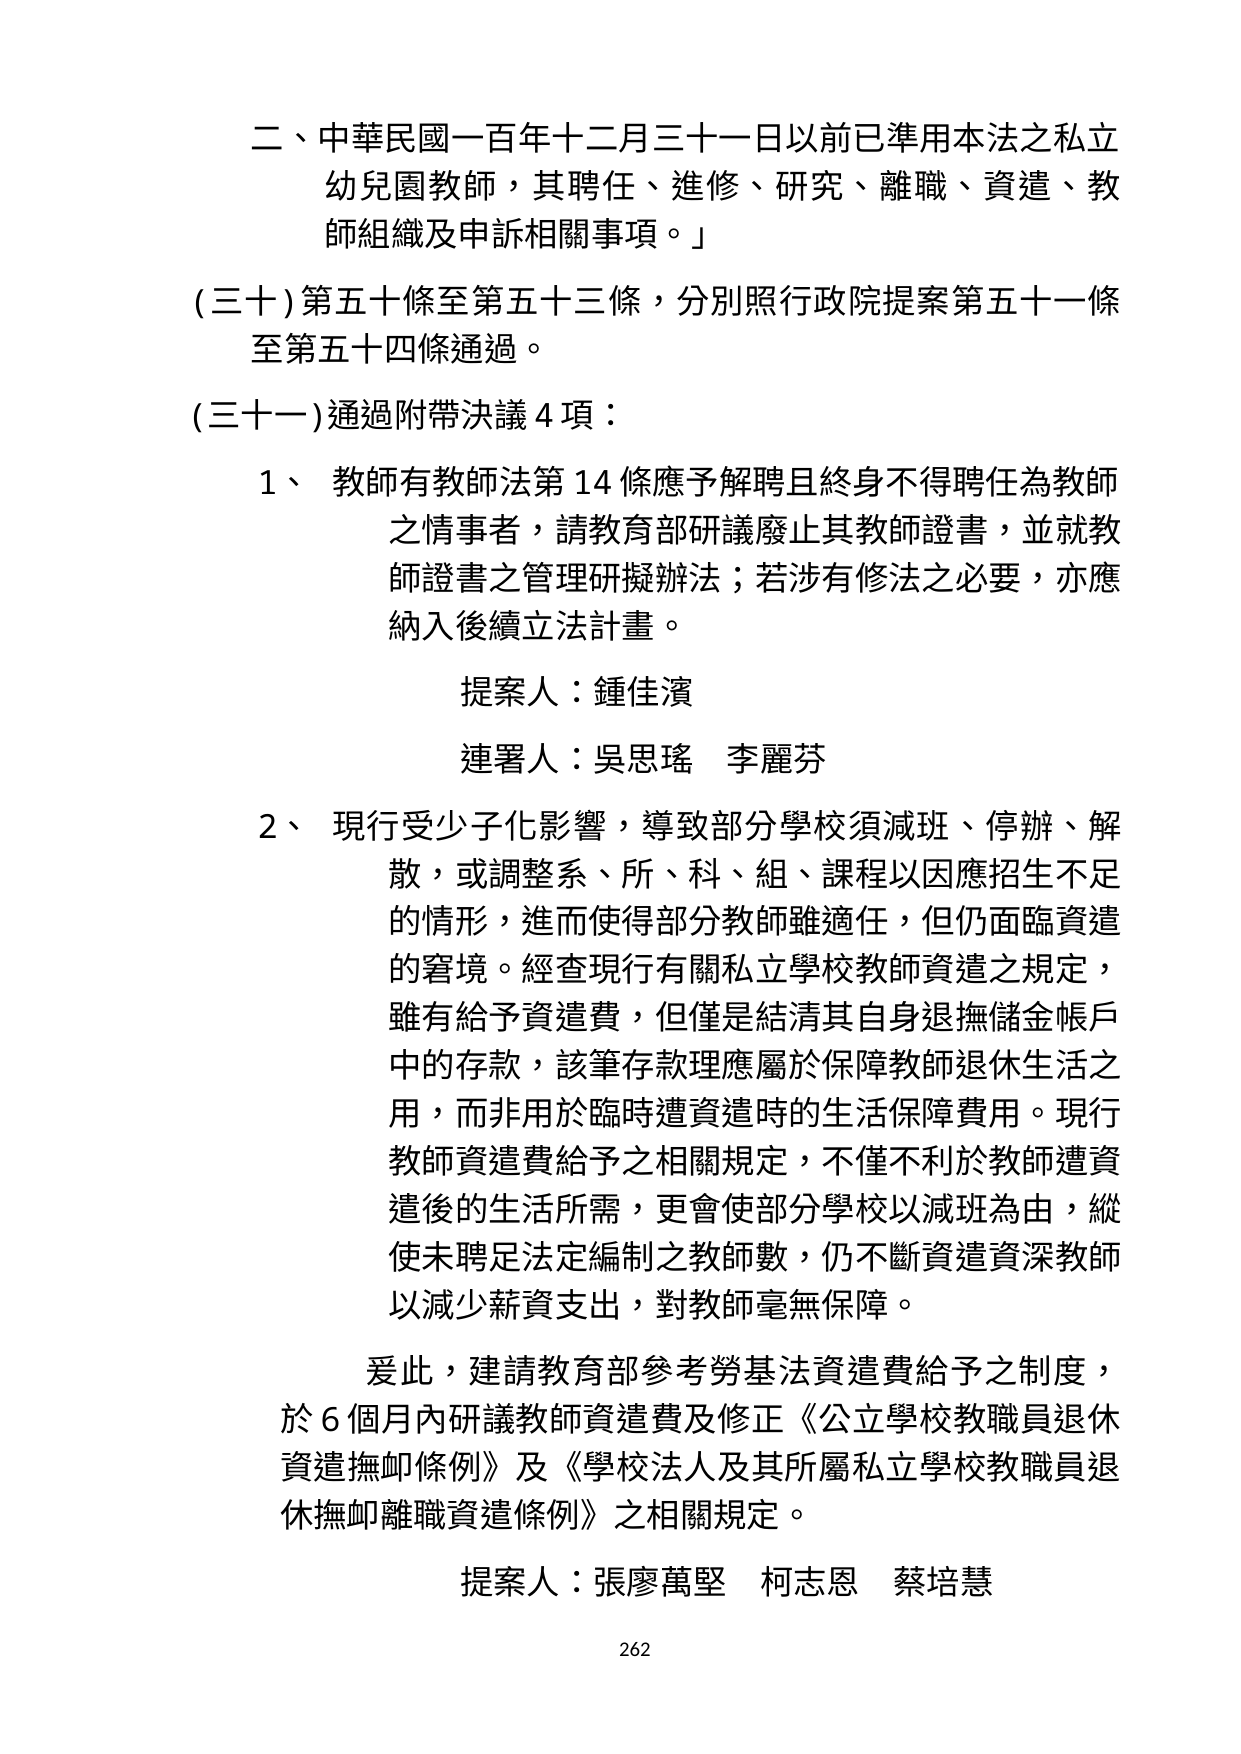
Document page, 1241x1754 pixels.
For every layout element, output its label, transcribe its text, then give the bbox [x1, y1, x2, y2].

text (三十)第五十條至第五十三條，分別照行政院提案第五十一條至第五十四條通過。 [147, 275, 1122, 371]
list 現行受少子化影響，導致部分學校須減班、停辦、解散，或調整系、所、科、組、課程以因應招生不足的情形，進而使得部分教師雖適任，但仍面臨資遣的窘境。經查現行有關私立學校教師資遣之規定，雖有給予資遣費，但僅是結清其自身退撫儲金帳戶中的存款，該筆存款理應屬於保障教師退休生活之用，而非用於臨時遭資遣時的生活保障費用。現行教師資遣費給予之相關規定，不僅不利於教師遭資遣後的生活所需，更會使部分學校以減班為由，縱使未聘足法定編制之教師數，仍不斷資遣資深教師以減少薪資支出，對教師毫無保障。 [257, 800, 1122, 1327]
text 提案人：鍾佳濱 [460, 666, 1122, 714]
text (三十一)通過附帶決議4項： [147, 389, 1122, 437]
list 教師有教師法第14條應予解聘且終身不得聘任為教師之情事者，請教育部研議廢止其教師證書，並就教師證書之管理研擬辦法；若涉有修法之必要，亦應納入後續立法計畫。 [257, 456, 1122, 648]
text 連署人：吳思瑤 李麗芬 [460, 733, 1122, 781]
text 爰此，建請教育部參考勞基法資遣費給予之制度，於6個月內研議教師資遣費及修正《公立學校教職員退休資遣撫卹條例》及《學校法人及其所屬私立學校教職員退休撫卹離職資遣條例》之相關規定。 [280, 1346, 1122, 1537]
text 二、中華民國一百年十二月三十一日以前已準用本法之私立幼兒園教師，其聘任、進修、研究、離職、資遣、教師組織及申訴相關事項。」 [251, 112, 1122, 256]
text 提案人：張廖萬堅 柯志恩 蔡培慧 [460, 1556, 1122, 1604]
